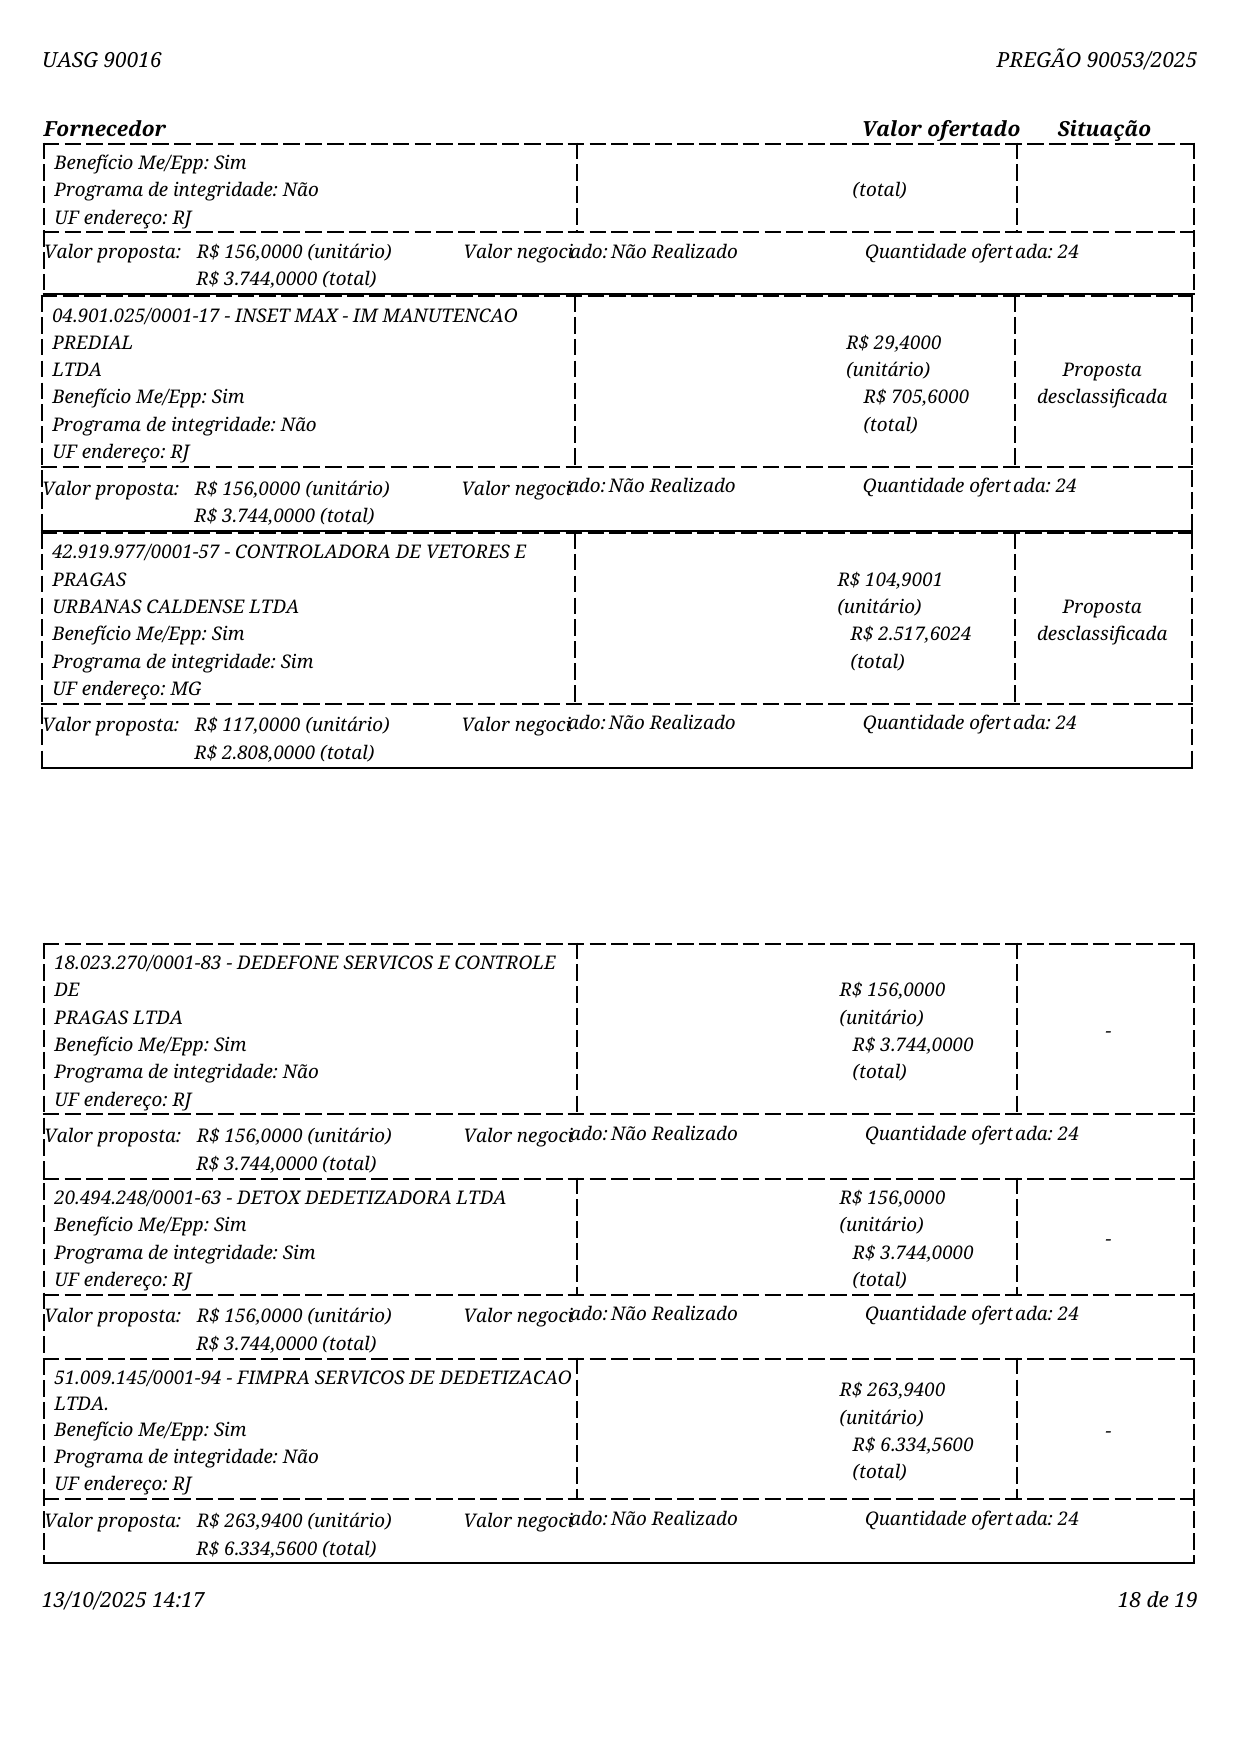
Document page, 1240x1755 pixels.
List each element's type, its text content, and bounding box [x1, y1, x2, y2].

table_header R$ 29,4000 (unitário) R$ 705,6000 (total) [837, 295, 1014, 466]
table_cell ado: Não Realizado [577, 1498, 839, 1562]
table_cell 51.009.145/0001-94 - FIMPRA SERVICOS DE DEDETIZACAO LTDA. Benefício Me/Epp: Sim Programa de integridade: Não UF endereço: RJ [44, 1358, 577, 1498]
table_cell Quantidade ofert [839, 231, 1017, 293]
table_header [575, 532, 837, 703]
table_cell Quantidade ofert [839, 1294, 1017, 1358]
table_cell R$ 156,0000 (unitário) R$ 3.744,0000 (total) [839, 1178, 1017, 1293]
table_cell ada: 24 [1015, 466, 1192, 530]
table_cell - [1101, 1358, 1194, 1498]
table_cell - [1101, 143, 1194, 231]
table_cell ado: Não Realizado [575, 703, 837, 767]
table_header 18.023.270/0001-83 - DEDEFONE SERVICOS E CONTROLE DE PRAGAS LTDA Benefício Me/Epp: Sim Programa de integridade: Não UF endereço: RJ [44, 943, 577, 1113]
table_cell [577, 1358, 839, 1498]
table_cell ado: Não Realizado [575, 466, 837, 530]
table_cell [1017, 1358, 1101, 1498]
table_cell (total) [839, 143, 1017, 231]
table_cell ado: Não Realizado [577, 1113, 839, 1177]
table_cell [577, 143, 839, 231]
table_cell [1101, 1294, 1194, 1358]
table_cell [1101, 1498, 1194, 1562]
table_header R$ 156,0000 (unitário) R$ 3.744,0000 (total) [839, 943, 1017, 1113]
table_cell Valor proposta: R$ 156,0000 (unitário) Valor negoci R$ 3.744,0000 (total) [42, 466, 575, 530]
table_header Proposta desclassificada [1015, 295, 1192, 466]
table_header [575, 295, 837, 466]
table_header - [1101, 943, 1194, 1113]
table_cell Valor proposta: R$ 117,0000 (unitário) Valor negoci R$ 2.808,0000 (total) [42, 703, 575, 767]
table_cell [1101, 1113, 1194, 1177]
table_cell Valor proposta: R$ 156,0000 (unitário) Valor negoci R$ 3.744,0000 (total) [44, 231, 577, 293]
table_header [577, 943, 839, 1113]
table_header R$ 104,9001 (unitário) R$ 2.517,6024 (total) [837, 532, 1014, 703]
table_header 04.901.025/0001-17 - INSET MAX - IM MANUTENCAO PREDIAL LTDA Benefício Me/Epp: Sim Programa de integridade: Não UF endereço: RJ [42, 295, 575, 466]
table_cell Valor proposta: R$ 156,0000 (unitário) Valor negoci R$ 3.744,0000 (total) [44, 1294, 577, 1358]
table_cell ada: 24 [1015, 703, 1192, 767]
table_cell Quantidade ofert [839, 1498, 1017, 1562]
table_cell Valor proposta: R$ 263,9400 (unitário) Valor negoci R$ 6.334,5600 (total) [44, 1498, 577, 1562]
table_cell Valor proposta: R$ 156,0000 (unitário) Valor negoci R$ 3.744,0000 (total) [44, 1113, 577, 1177]
table_cell Benefício Me/Epp: Sim Programa de integridade: Não UF endereço: RJ [44, 143, 577, 231]
table_cell - [1101, 1178, 1194, 1293]
table_cell [1017, 143, 1101, 231]
table_cell R$ 263,9400 (unitário) R$ 6.334,5600 (total) [839, 1358, 1017, 1498]
table_cell Quantidade ofert [837, 466, 1014, 530]
table_cell ada: 24 [1017, 1113, 1101, 1177]
table_header [1017, 943, 1101, 1113]
table_cell Quantidade ofert [837, 703, 1014, 767]
table_cell [577, 1178, 839, 1293]
table_cell [1101, 231, 1194, 293]
table_cell Quantidade ofert [839, 1113, 1017, 1177]
table_cell ada: 24 [1017, 231, 1101, 293]
table_cell 20.494.248/0001-63 - DETOX DEDETIZADORA LTDA Benefício Me/Epp: Sim Programa de integridade: Sim UF endereço: RJ [44, 1178, 577, 1293]
table_header Proposta desclassificada [1015, 532, 1192, 703]
table_header 42.919.977/0001-57 - CONTROLADORA DE VETORES E PRAGAS URBANAS CALDENSE LTDA Benefício Me/Epp: Sim Programa de integridade: Sim UF endereço: MG [42, 532, 575, 703]
table_cell ado: Não Realizado [577, 231, 839, 293]
table_cell [1017, 1178, 1101, 1293]
table_cell ada: 24 [1017, 1498, 1101, 1562]
table_cell ada: 24 [1017, 1294, 1101, 1358]
table_cell ado: Não Realizado [577, 1294, 839, 1358]
